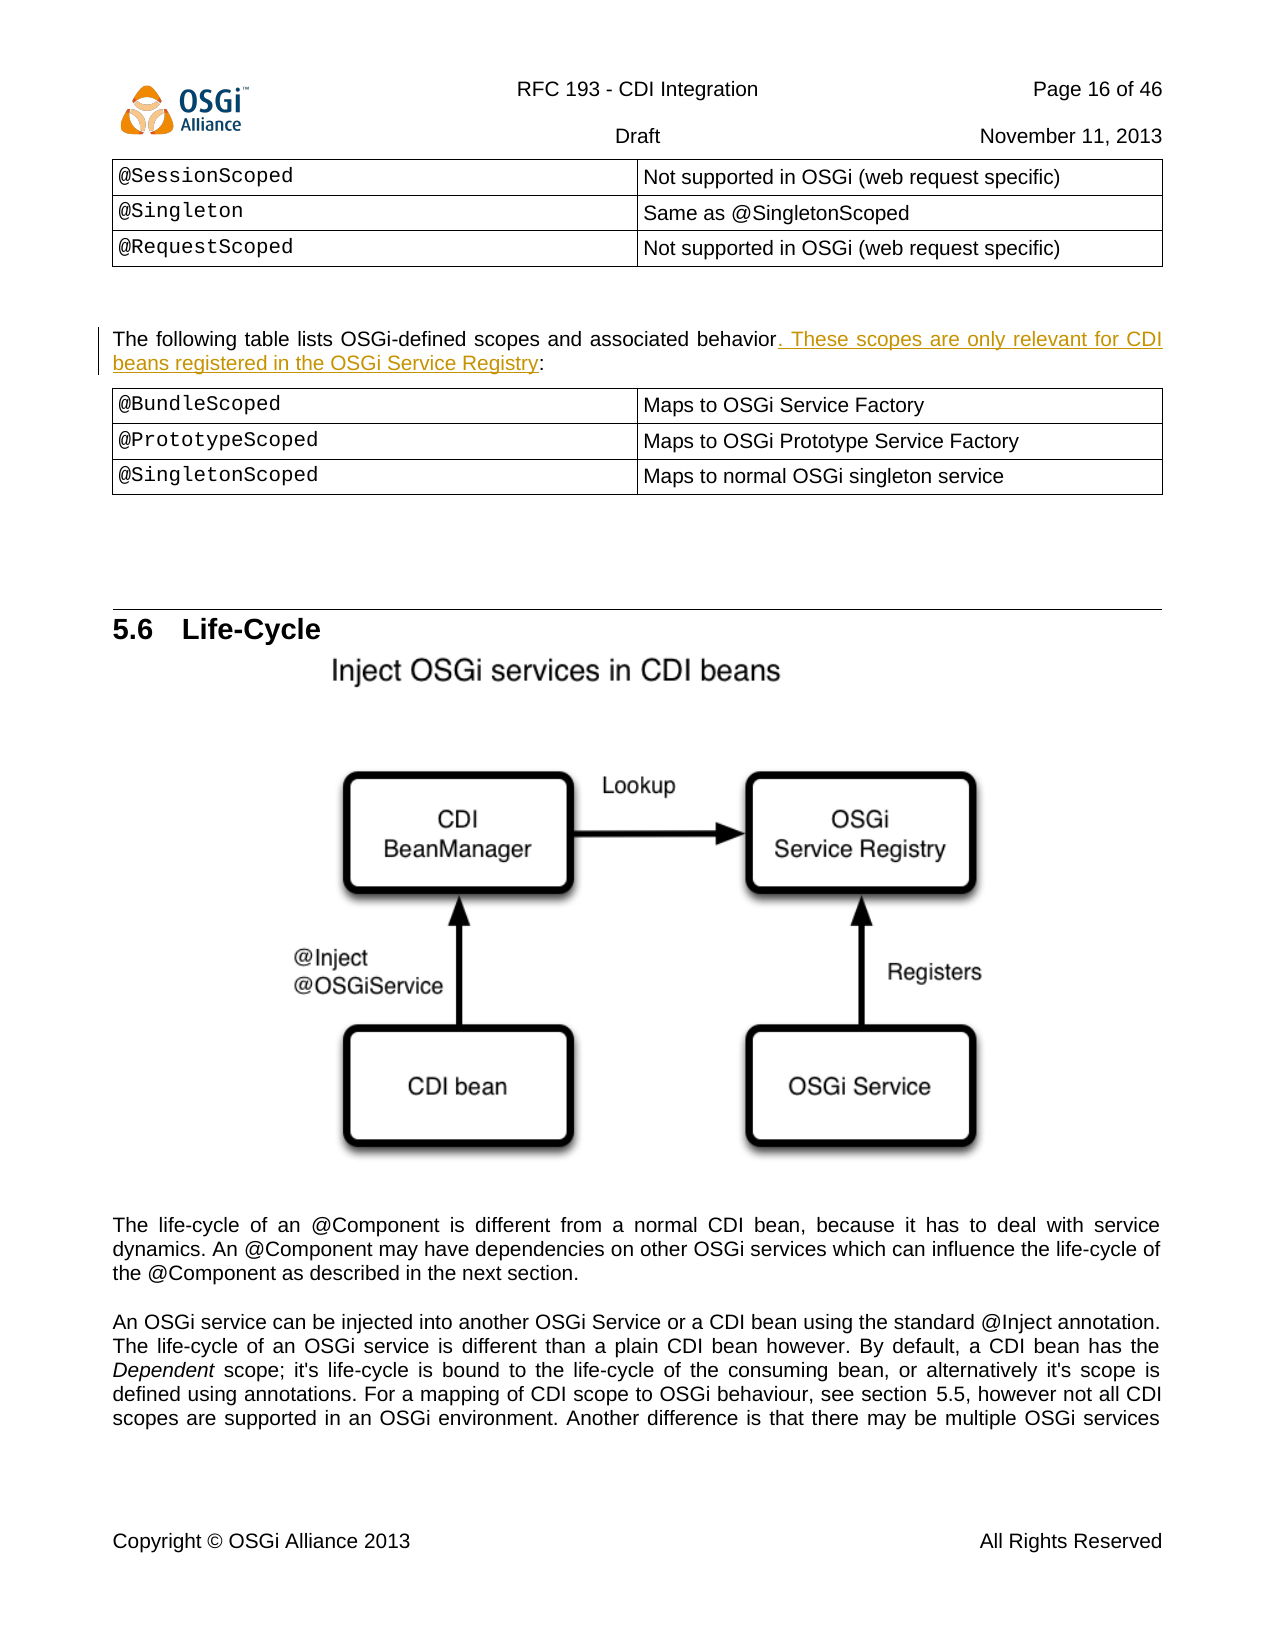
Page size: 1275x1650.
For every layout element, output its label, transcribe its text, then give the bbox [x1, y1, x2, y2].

table_cell @SessionScoped [113, 160, 637, 194]
text An OSGi service can be injected into another OSGi Service or a CDI bean using the standard @Inject annotation. The life-cycle of an OSGi service is different than a plain CDI bean however. By default, a CDI bean has the Dependent scope; it's life-cycle is bound to the life-cycle of the consuming bean, or alternatively it's scope is defined using annotations. For a mapping of CDI scope to OSGi behaviour, see section 5.5, however not all CDI scopes are supported in an OSGi environment. Another difference is that there may be multiple OSGi services [112, 1310, 1162, 1430]
table_cell @Singleton [113, 196, 637, 230]
table_cell Maps to OSGi Prototype Service Factory [638, 424, 1162, 458]
table_cell Not supported in OSGi (web request specific) [638, 231, 1162, 266]
text The following table lists OSGi-defined scopes and associated behavior. These scopes are only relevant for CDI beans registered in the OSGi Service Registry: [112, 327, 1162, 375]
table_cell @SingletonScoped [113, 460, 637, 494]
picture [286, 645, 989, 1165]
table_cell Maps to normal OSGi singleton service [638, 460, 1162, 494]
table_cell Not supported in OSGi (web request specific) [638, 160, 1162, 194]
picture [113, 78, 257, 142]
table_header @BundleScoped [113, 389, 637, 423]
table_cell Same as @SingletonScoped [638, 196, 1162, 230]
table_header Maps to OSGi Service Factory [638, 389, 1162, 423]
text The life-cycle of an @Component is different from a normal CDI bean, because it has to deal with service dynamics. An @Component may have dependencies on other OSGi services which can influence the life-cycle of the @Component as described in the next section. [112, 1213, 1162, 1285]
table_cell @RequestScoped [113, 231, 637, 266]
table_cell @PrototypeScoped [113, 424, 637, 458]
subtitle Life-Cycle [112, 610, 1162, 645]
